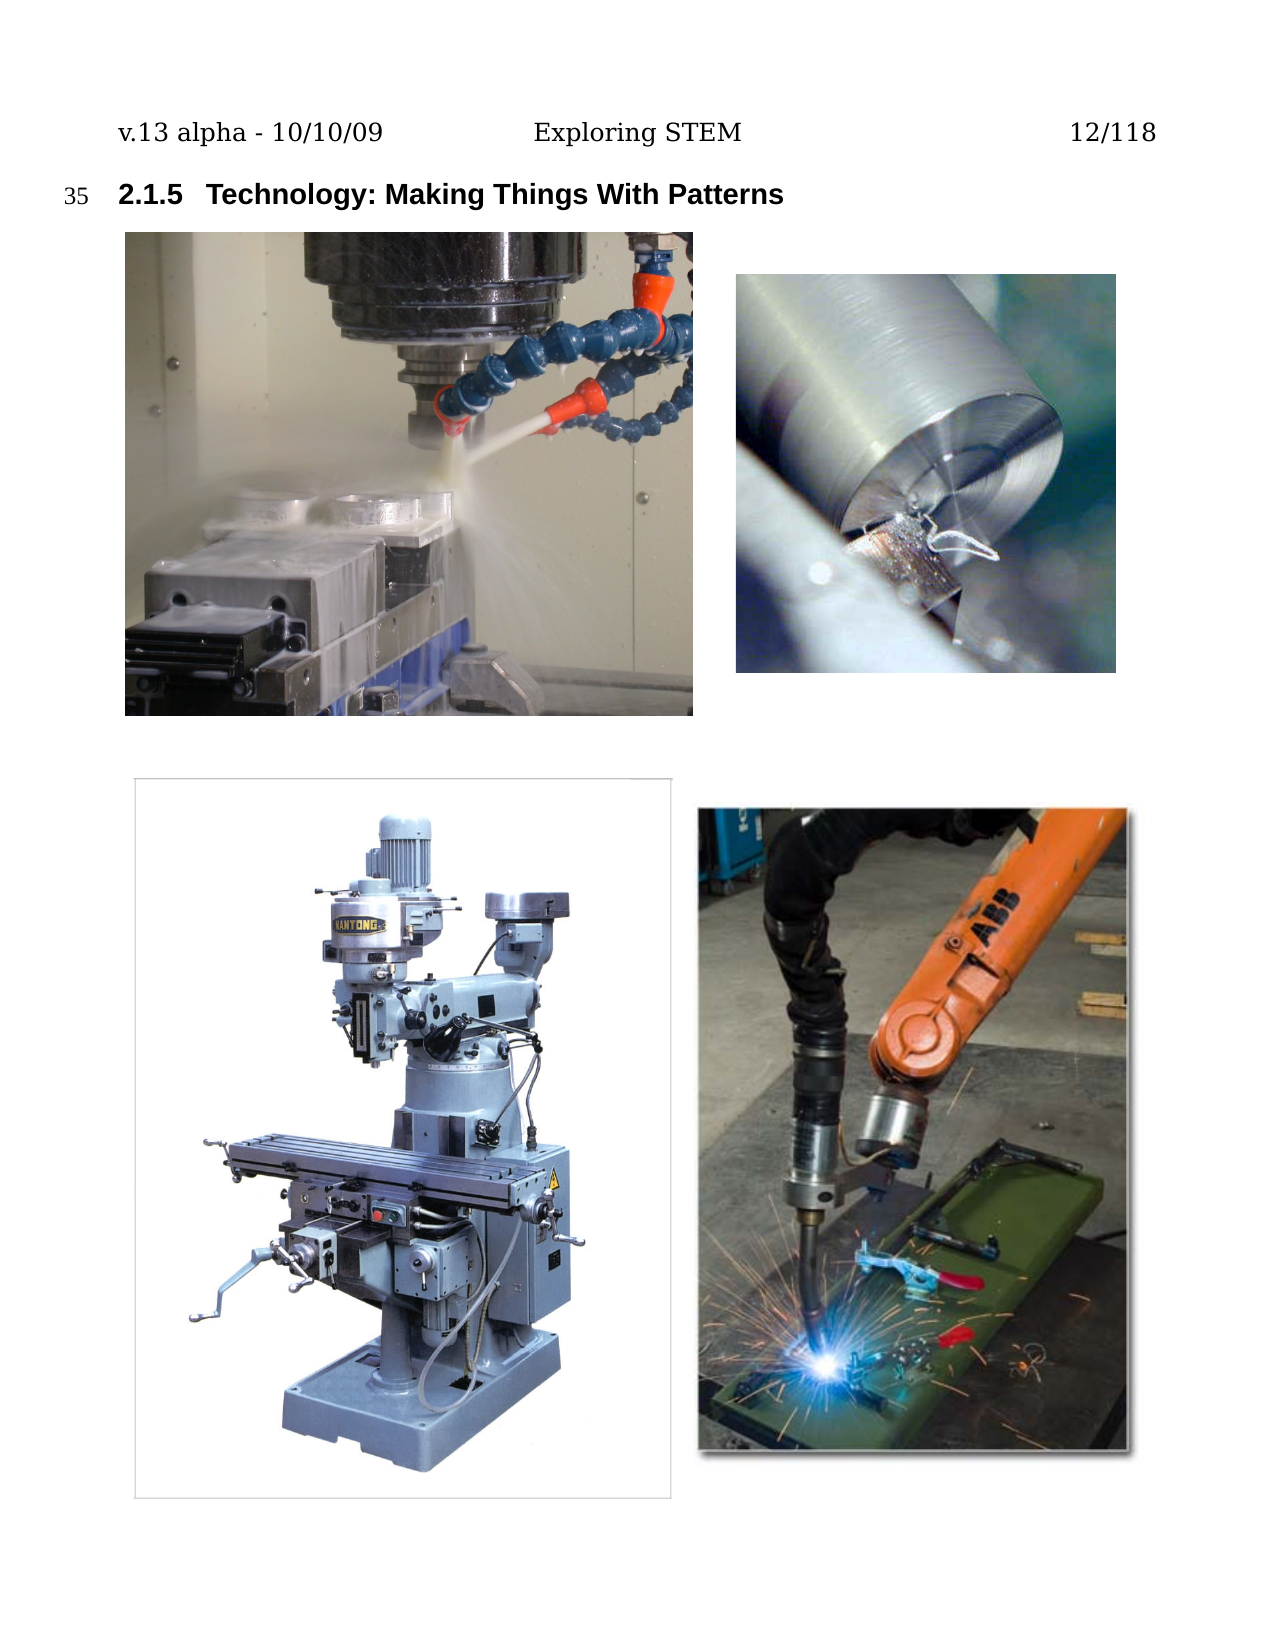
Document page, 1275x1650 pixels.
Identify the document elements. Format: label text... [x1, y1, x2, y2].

picture [692, 802, 1145, 1468]
picture [735, 274, 1116, 673]
picture [125, 232, 693, 716]
subtitle Technology: Making Things With Patterns [118, 177, 1157, 210]
picture [133, 778, 673, 1499]
